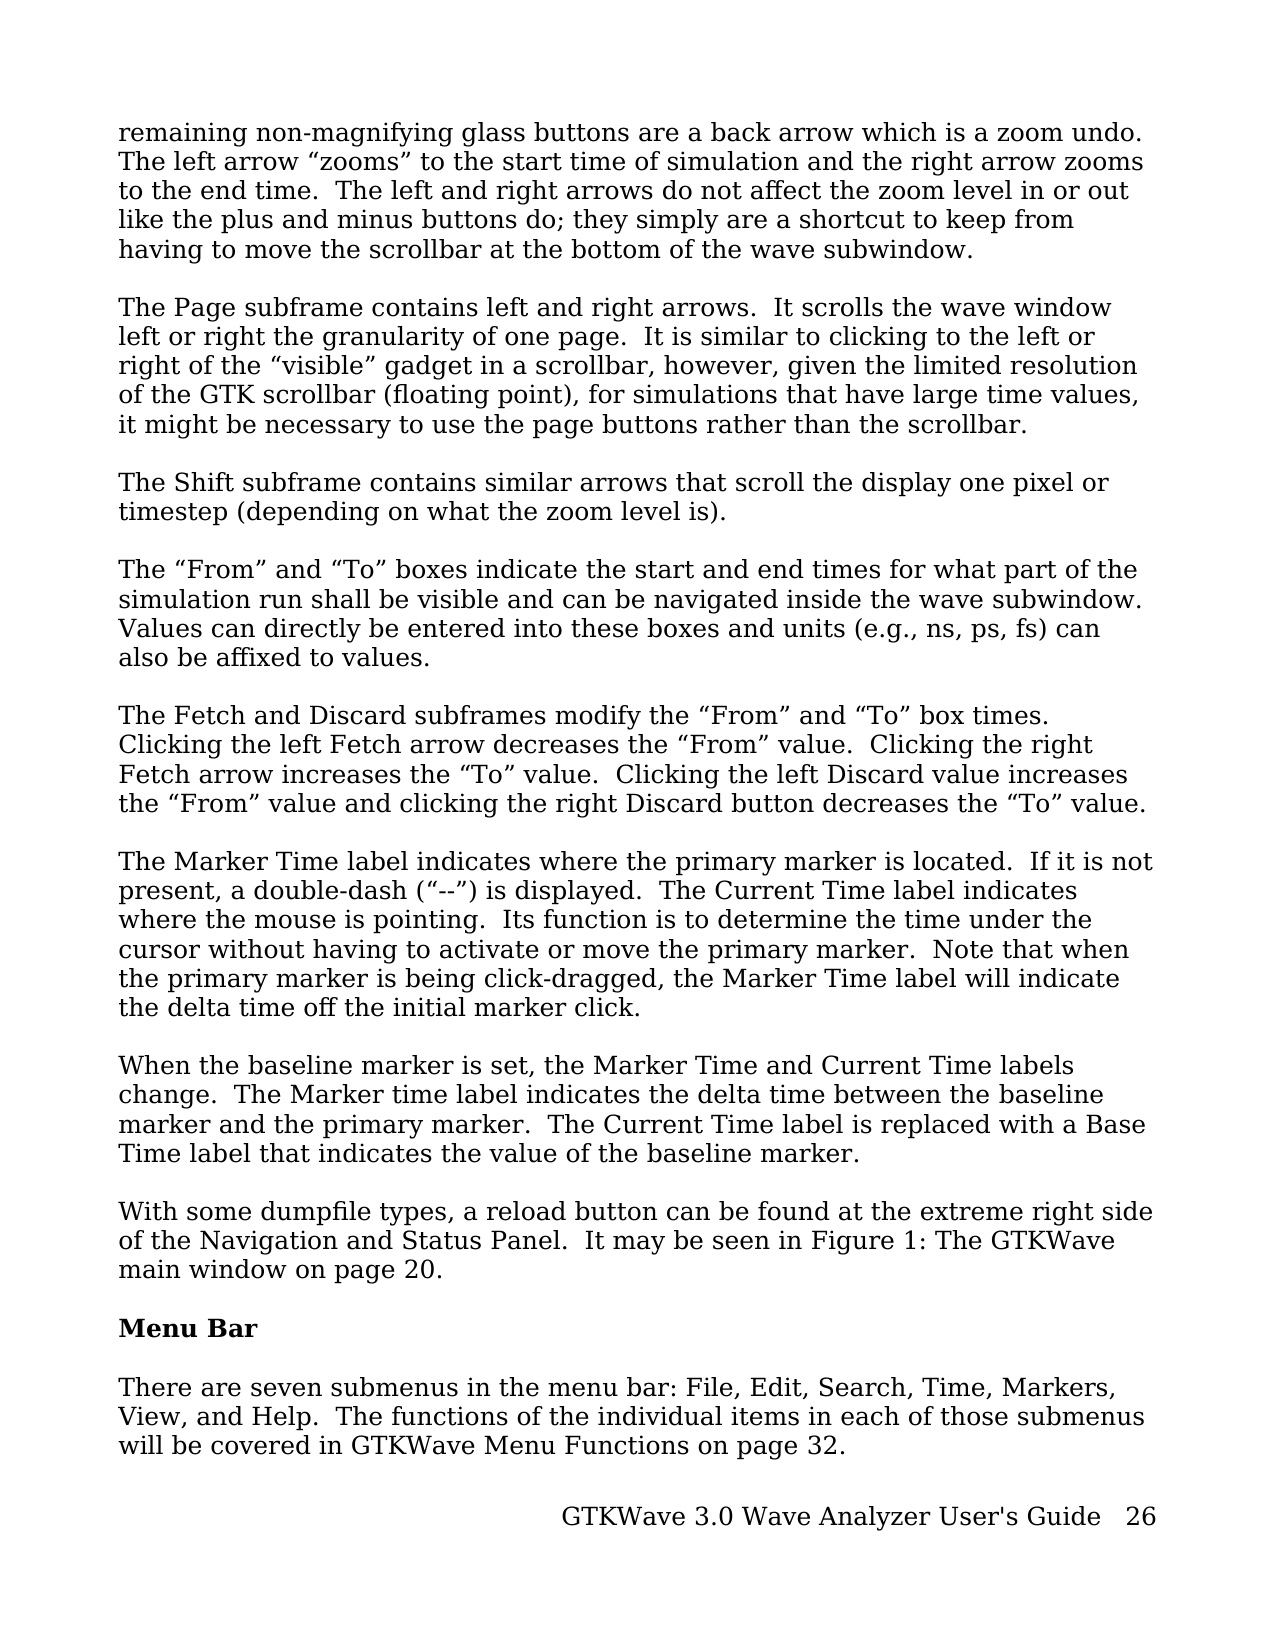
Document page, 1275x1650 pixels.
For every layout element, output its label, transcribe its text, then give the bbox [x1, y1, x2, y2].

text The Page subframe contains left and right arrows. It scrolls the wave window left or right the granularity of one page. It is similar to clicking to the left or right of the “visible” gadget in a scrollbar, however, given the limited resolution of the GTK scrollbar (floating point), for simulations that have large time values, it might be necessary to use the page buttons rather than the scrollbar. [118, 293, 1157, 439]
text There are seven submenus in the menu bar: File, Edit, Search, Time, Markers, View, and Help. The functions of the individual items in each of those submenus will be covered in GTKWave Menu Functions on page 32. [118, 1373, 1157, 1460]
text With some dumpfile types, a reload button can be found at the extreme right side of the Navigation and Status Panel. It may be seen in Figure 1: The GTKWave main window on page 19. [118, 1197, 1157, 1285]
text The Shift subframe contains similar arrows that scroll the display one pixel or timestep (depending on what the zoom level is). [118, 468, 1157, 526]
text Menu Bar [118, 1314, 1157, 1343]
text The “From” and “To” boxes indicate the start and end times for what part of the simulation run shall be visible and can be navigated inside the wave subwindow. Values can directly be entered into these boxes and units (e.g., ns, ps, fs) can also be affixed to values. [118, 556, 1157, 672]
text When the baseline marker is set, the Marker Time and Current Time labels change. The Marker time label indicates the delta time between the baseline marker and the primary marker. The Current Time label is replaced with a Base Time label that indicates the value of the baseline marker. [118, 1051, 1157, 1168]
text The Marker Time label indicates where the primary marker is located. If it is not present, a double-dash (“--”) is displayed. The Current Time label indicates where the mouse is pointing. Its function is to determine the time under the cursor without having to activate or move the primary marker. Note that when the primary marker is being click-dragged, the Marker Time label will indicate the delta time off the initial marker click. [118, 847, 1157, 1022]
text The Fetch and Discard subframes modify the “From” and “To” box times. Clicking the left Fetch arrow decreases the “From” value. Clicking the right Fetch arrow increases the “To” value. Clicking the left Discard value increases the “From” value and clicking the right Discard button decreases the “To” value. [118, 701, 1157, 818]
text remaining non-magnifying glass buttons are a back arrow which is a zoom undo. The left arrow “zooms” to the start time of simulation and the right arrow zooms to the end time. The left and right arrows do not affect the zoom level in or out like the plus and minus buttons do; they simply are a shortcut to keep from having to move the scrollbar at the bottom of the wave subwindow. [118, 118, 1157, 264]
